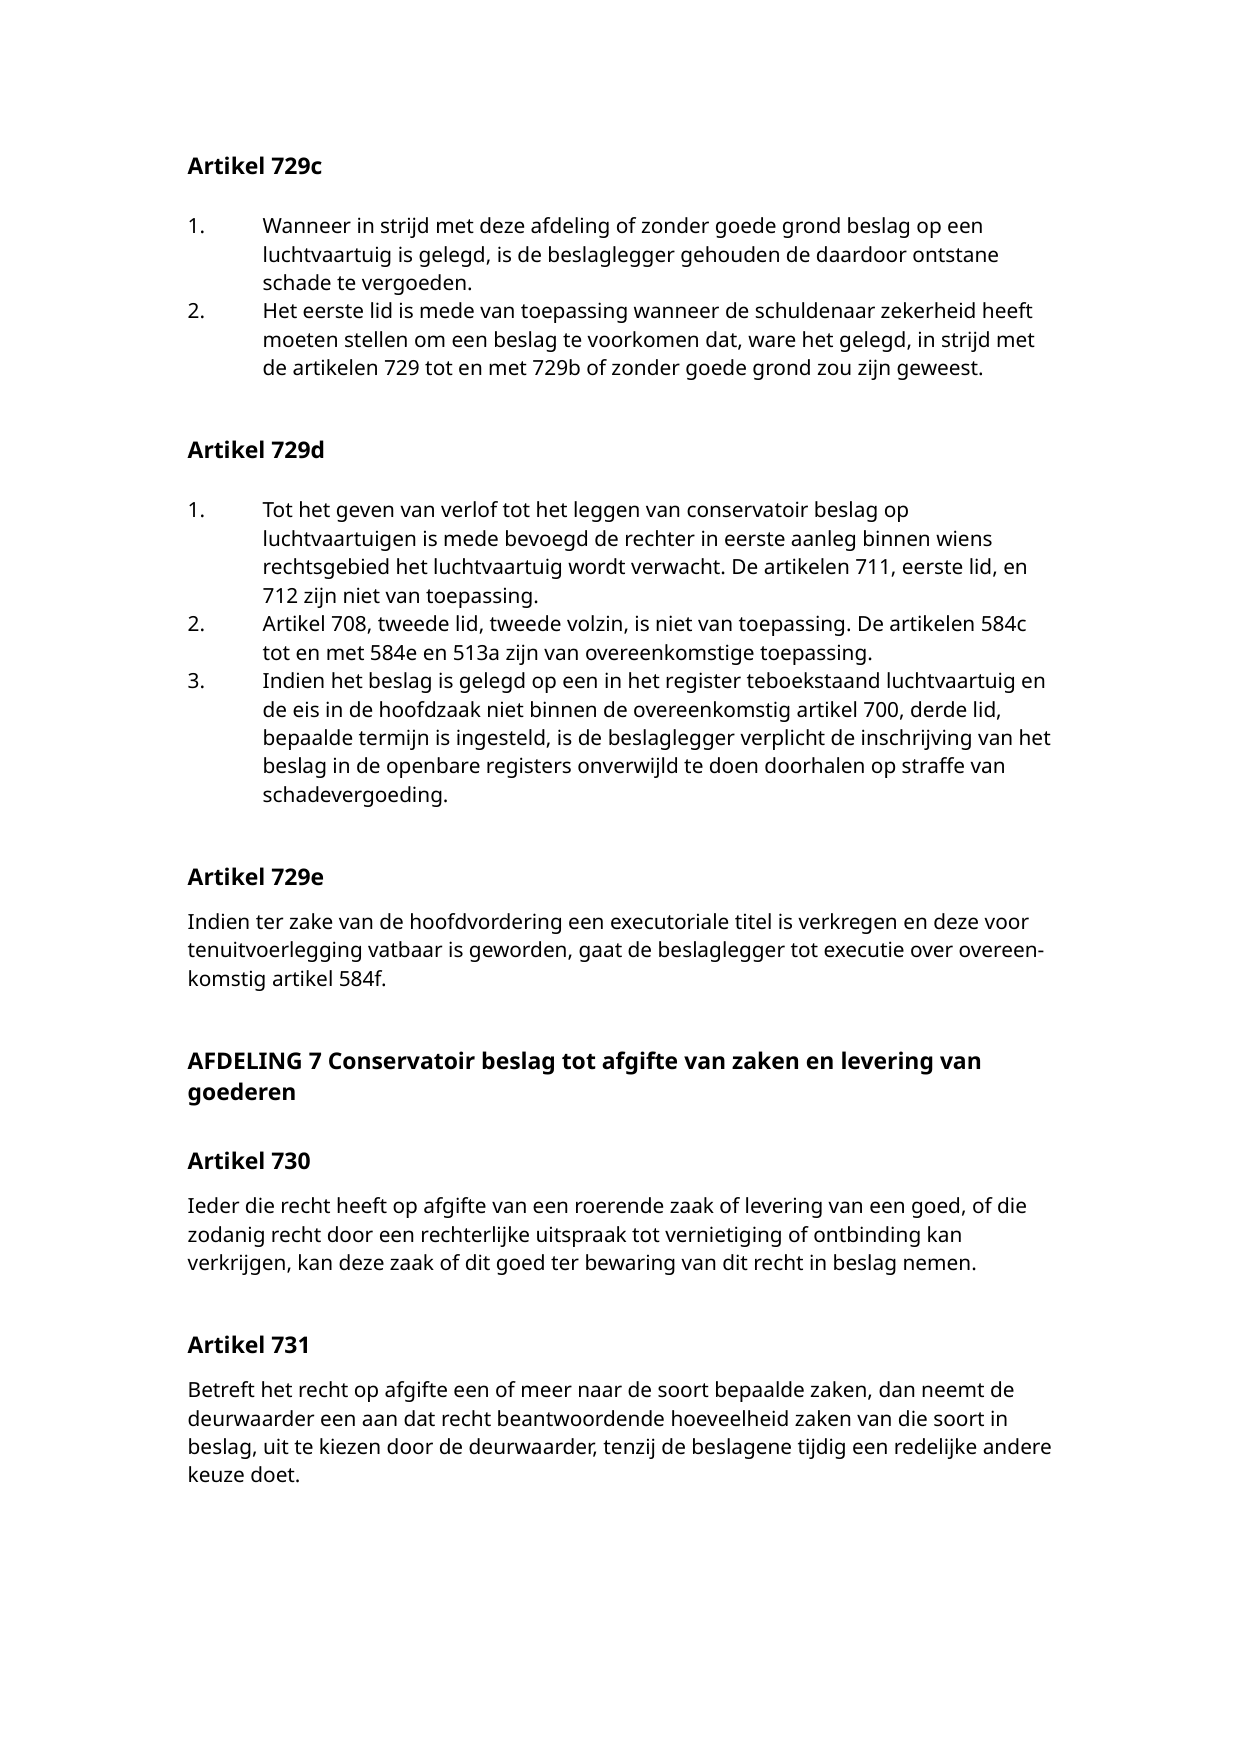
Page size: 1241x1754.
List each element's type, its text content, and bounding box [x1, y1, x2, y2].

subtitle Artikel 729e [187, 861, 1053, 892]
list Indien het beslag is gelegd op een in het register teboekstaand luchtvaartuig en de eis in de hoofdzaak niet binnen de overeenkomstig artikel 700, derde lid, bepaalde termijn is ingesteld, is de beslaglegger verplicht de inschrijving van het beslag in de openbare registers onverwijld te doen doorhalen op straffe van schadevergoeding. [187, 666, 1053, 808]
list Het eerste lid is mede van toepassing wanneer de schuldenaar zekerheid heeft moeten stellen om een beslag te voorkomen dat, ware het gelegd, in strijd met de artikelen 729 tot en met 729b of zonder goede grond zou zijn geweest. [187, 297, 1053, 382]
subtitle Artikel 731 [187, 1329, 1053, 1360]
text Ieder die recht heeft op afgifte van een roerende zaak of levering van een goed, of die zodanig recht door een rechterlijke uitspraak tot vernietiging of ontbinding kan verkrijgen, kan deze zaak of dit goed ter bewaring van dit recht in beslag nemen. [187, 1191, 1053, 1277]
list Artikel 708, tweede lid, tweede volzin, is niet van toepassing. De artikelen 584c tot en met 584e en 513a zijn van overeenkomstige toepassing. [187, 609, 1053, 666]
text Indien ter zake van de hoofdvordering een executoriale titel is verkregen en deze voor tenuitvoerlegging vatbaar is geworden, gaat de beslaglegger tot executie over overeen-komstig artikel 584f. [187, 907, 1053, 992]
list Tot het geven van verlof tot het leggen van conservatoir beslag op luchtvaartuigen is mede bevoegd de rechter in eerste aanleg binnen wiens rechtsgebied het luchtvaartuig wordt verwacht. De artikelen 711, eerste lid, en 712 zijn niet van toepassing. [187, 496, 1053, 609]
text Betreft het recht op afgifte een of meer naar de soort bepaalde zaken, dan neemt de deurwaarder een aan dat recht beantwoordende hoeveelheid zaken van die soort in beslag, uit te kiezen door de deurwaarder, tenzij de beslagene tijdig een redelijke andere keuze doet. [187, 1375, 1053, 1489]
list Wanneer in strijd met deze afdeling of zonder goede grond beslag op een luchtvaartuig is gelegd, is de beslaglegger gehouden de daardoor ontstane schade te vergoeden. [187, 211, 1053, 297]
subtitle Artikel 730 [187, 1145, 1053, 1176]
subtitle Artikel 729d [187, 434, 1053, 466]
subtitle Artikel 729c [187, 150, 1053, 181]
subtitle AFDELING 7 Conservatoir beslag tot afgifte van zaken en levering van goederen [187, 1045, 1053, 1107]
